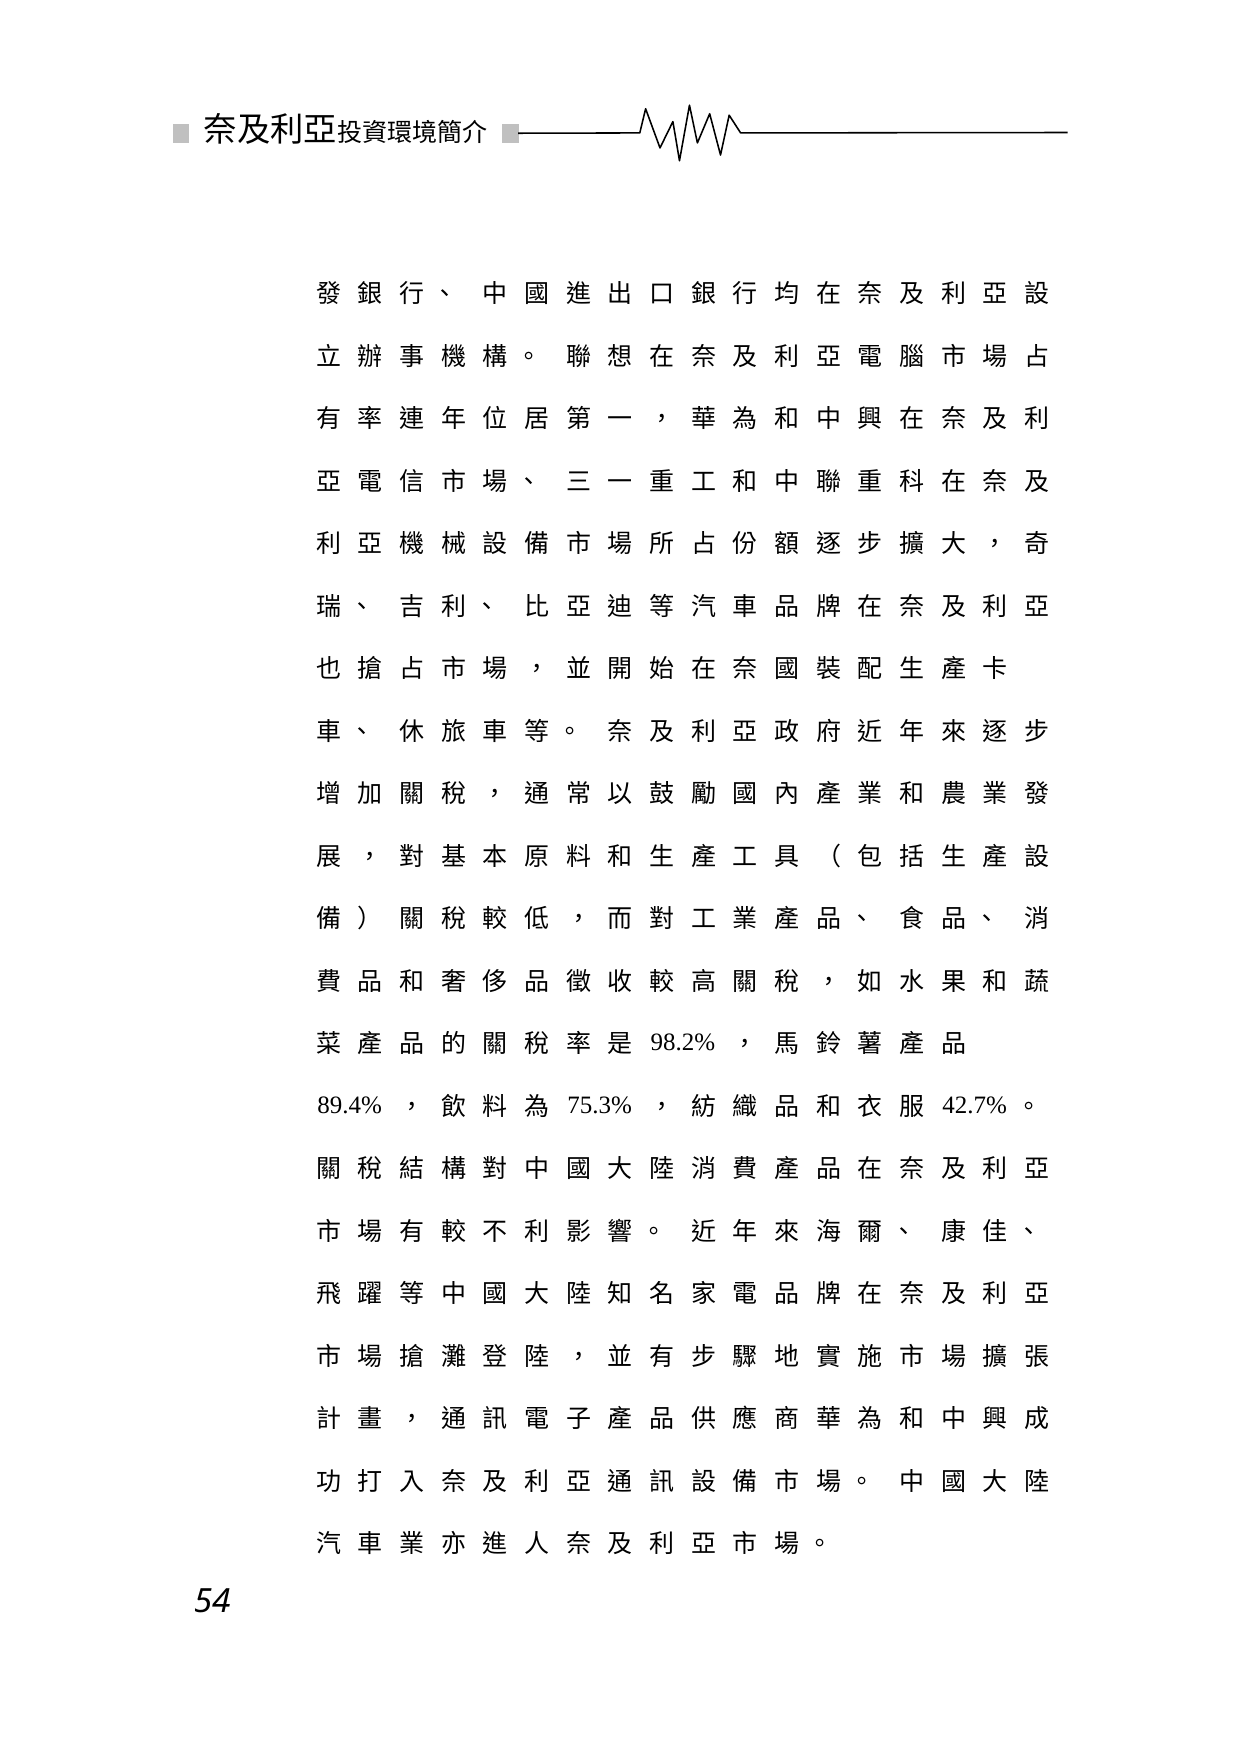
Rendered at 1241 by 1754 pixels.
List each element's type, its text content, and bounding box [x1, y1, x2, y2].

text 發銀行、中國進出口銀行均在奈及利亞設立辦事機構。聯想在奈及利亞電腦市場占有率連年位居第一，華為和中興在奈及利亞電信市場、三一重工和中聯重科在奈及利亞機械設備市場所占份額逐步擴大，奇瑞、吉利、比亞迪等汽車品牌在奈及利亞也搶占市場，並開始在奈國裝配生產卡車、休旅車等。奈及利亞政府近年來逐步增加關稅，通常以鼓勵國內產業和農業發展，對基本原料和生產工具（包括生產設備）關稅較低，而對工業產品、食品、消費品和奢侈品徵收較高關稅，如水果和蔬菜產品的關稅率是98.2%，馬鈴薯產品89.4%，飲料為75.3%，紡織品和衣服42.7%。關稅結構對中國大陸消費產品在奈及利亞市場有較不利影響。近年來海爾、康佳、飛躍等中國大陸知名家電品牌在奈及利亞市場搶灘登陸，並有步驟地實施市場擴張計畫，通訊電子產品供應商華為和中興成功打入奈及利亞通訊設備市場。中國大陸汽車業亦進人奈及利亞市場。 [281, 250, 1058, 1563]
